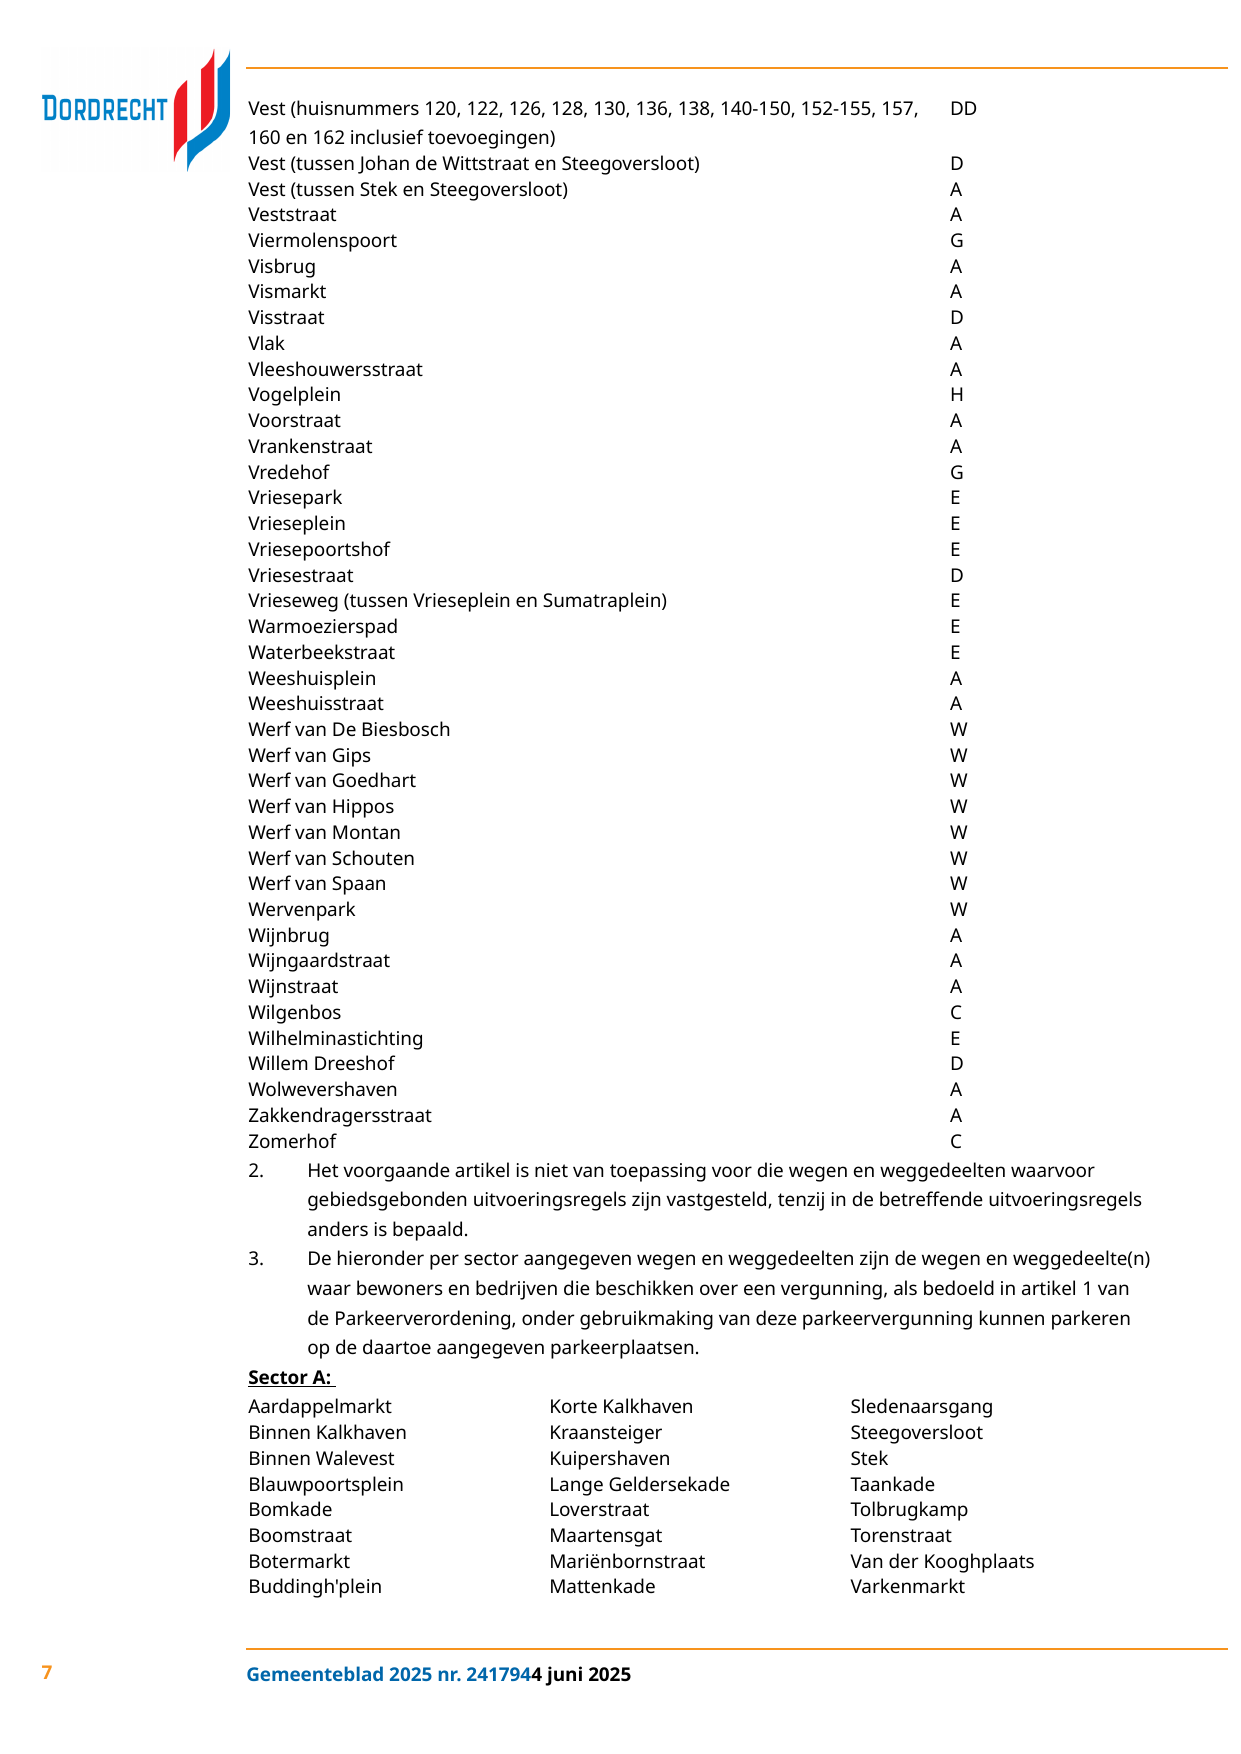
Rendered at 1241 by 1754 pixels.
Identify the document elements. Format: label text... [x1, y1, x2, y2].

table_cell Vest (huisnummers 120, 122, 126, 128, 130, 136, 138, 140-150, 152-155, 157, 160 en 162 inclusief toevoegingen) [248, 95, 950, 150]
table_cell Boomstraat [248, 1522, 549, 1548]
table_cell Kuipershaven [549, 1445, 850, 1471]
table_cell A [950, 922, 1152, 948]
table_cell Binnen Kalkhaven [248, 1419, 549, 1445]
table_cell Mariënbornstraat [549, 1548, 850, 1574]
table_cell Werf van Schouten [248, 845, 950, 871]
table_cell E [950, 485, 1152, 510]
table_cell Bomkade [248, 1496, 549, 1522]
table_cell Steegoversloot [850, 1419, 1152, 1445]
table_cell Wijnbrug [248, 922, 950, 948]
table_cell Wolwevershaven [248, 1076, 950, 1102]
table_cell Loverstraat [549, 1496, 850, 1522]
table_cell Veststraat [248, 202, 950, 227]
table_cell Buddingh'plein [248, 1574, 549, 1599]
table_cell W [950, 896, 1152, 922]
table_header Korte Kalkhaven [549, 1394, 850, 1419]
table_cell A [950, 408, 1152, 433]
table_cell Visstraat [248, 305, 950, 330]
table_cell Vriesepark [248, 485, 950, 510]
table_cell Vrieseplein [248, 510, 950, 536]
table_cell Vrieseweg (tussen Vrieseplein en Sumatraplein) [248, 588, 950, 613]
table_cell Waterbeekstraat [248, 639, 950, 665]
table_cell A [950, 202, 1152, 227]
table_cell Viermolenspoort [248, 227, 950, 253]
table_cell Willem Dreeshof [248, 1051, 950, 1076]
table_cell A [950, 665, 1152, 690]
table_header Aardappelmarkt [248, 1394, 549, 1419]
table_cell W [950, 716, 1152, 742]
table_header Sledenaarsgang [850, 1394, 1152, 1419]
table_cell Weeshuisplein [248, 665, 950, 690]
table_cell A [950, 974, 1152, 999]
table_cell Blauwpoortsplein [248, 1471, 549, 1496]
table_cell Maartensgat [549, 1522, 850, 1548]
table_cell E [950, 613, 1152, 639]
table_cell Wervenpark [248, 896, 950, 922]
table_cell Voorstraat [248, 408, 950, 433]
table_cell Botermarkt [248, 1548, 549, 1574]
table_cell A [950, 330, 1152, 356]
table_cell G [950, 227, 1152, 253]
table_cell E [950, 536, 1152, 562]
table_cell Werf van Hippos [248, 793, 950, 819]
table_cell Werf van Montan [248, 819, 950, 845]
table_cell Vest (tussen Stek en Steegoversloot) [248, 176, 950, 202]
table_cell Vriesepoortshof [248, 536, 950, 562]
table_cell Wilhelminastichting [248, 1025, 950, 1051]
list Het voorgaande artikel is niet van toepassing voor die wegen en weggedeelten waarvoor gebiedsgebonden uitvoeringsregels zijn vastgesteld, tenzij in de betreffende uitvoeringsregels anders is bepaald. [248, 1157, 1152, 1242]
table_cell A [950, 433, 1152, 459]
table_cell Stek [850, 1445, 1152, 1471]
table_cell A [950, 279, 1152, 304]
table_cell A [950, 1102, 1152, 1128]
table_cell A [950, 690, 1152, 716]
table_cell Van der Kooghplaats [850, 1548, 1152, 1574]
table_cell D [950, 305, 1152, 330]
table_cell D [950, 562, 1152, 587]
list De hieronder per sector aangegeven wegen en weggedeelten zijn de wegen en weggedeelte(n) waar bewoners en bedrijven die beschikken over een vergunning, als bedoeld in artikel 1 van de Parkeerverordening, onder gebruikmaking van deze parkeervergunning kunnen parkeren op de daartoe aangegeven parkeerplaatsen. [248, 1246, 1152, 1360]
table_cell Wijngaardstraat [248, 948, 950, 973]
table_cell Warmoezierspad [248, 613, 950, 639]
table_cell W [950, 845, 1152, 871]
table_cell A [950, 1076, 1152, 1102]
table_cell Lange Geldersekade [549, 1471, 850, 1496]
table_cell E [950, 510, 1152, 536]
table_cell A [950, 948, 1152, 973]
table_cell Vrankenstraat [248, 433, 950, 459]
table_cell H [950, 382, 1152, 407]
table_cell E [950, 1025, 1152, 1051]
table_cell DD [950, 95, 1152, 150]
table_cell Visbrug [248, 253, 950, 279]
table_cell W [950, 768, 1152, 793]
table_cell Varkenmarkt [850, 1574, 1152, 1599]
table_cell E [950, 588, 1152, 613]
table_cell Vriesestraat [248, 562, 950, 587]
table_cell E [950, 639, 1152, 665]
table_cell G [950, 459, 1152, 484]
table_cell Werf van Gips [248, 742, 950, 768]
table_cell A [950, 176, 1152, 202]
picture [41, 47, 231, 172]
table_cell Weeshuisstraat [248, 690, 950, 716]
table_cell C [950, 1128, 1152, 1153]
table_cell Tolbrugkamp [850, 1496, 1152, 1522]
table_cell Vleeshouwersstraat [248, 356, 950, 382]
table_cell Wijnstraat [248, 974, 950, 999]
table_cell Werf van De Biesbosch [248, 716, 950, 742]
table_cell Zomerhof [248, 1128, 950, 1153]
table_cell Binnen Walevest [248, 1445, 549, 1471]
table_cell Werf van Spaan [248, 871, 950, 896]
table_cell Wilgenbos [248, 999, 950, 1025]
table_cell Vredehof [248, 459, 950, 484]
table_cell Mattenkade [549, 1574, 850, 1599]
table_cell A [950, 253, 1152, 279]
table_cell Zakkendragersstraat [248, 1102, 950, 1128]
table_cell Taankade [850, 1471, 1152, 1496]
table_cell Vogelplein [248, 382, 950, 407]
table_cell Vest (tussen Johan de Wittstraat en Steegoversloot) [248, 150, 950, 176]
table_cell W [950, 819, 1152, 845]
table_cell D [950, 1051, 1152, 1076]
table_cell W [950, 742, 1152, 768]
table_cell Vismarkt [248, 279, 950, 304]
table_cell Werf van Goedhart [248, 768, 950, 793]
table_cell W [950, 793, 1152, 819]
table_cell Torenstraat [850, 1522, 1152, 1548]
table_cell C [950, 999, 1152, 1025]
table_cell W [950, 871, 1152, 896]
table_cell D [950, 150, 1152, 176]
table_cell Vlak [248, 330, 950, 356]
text Sector A: [248, 1364, 1152, 1389]
table_cell Kraansteiger [549, 1419, 850, 1445]
table_cell A [950, 356, 1152, 382]
